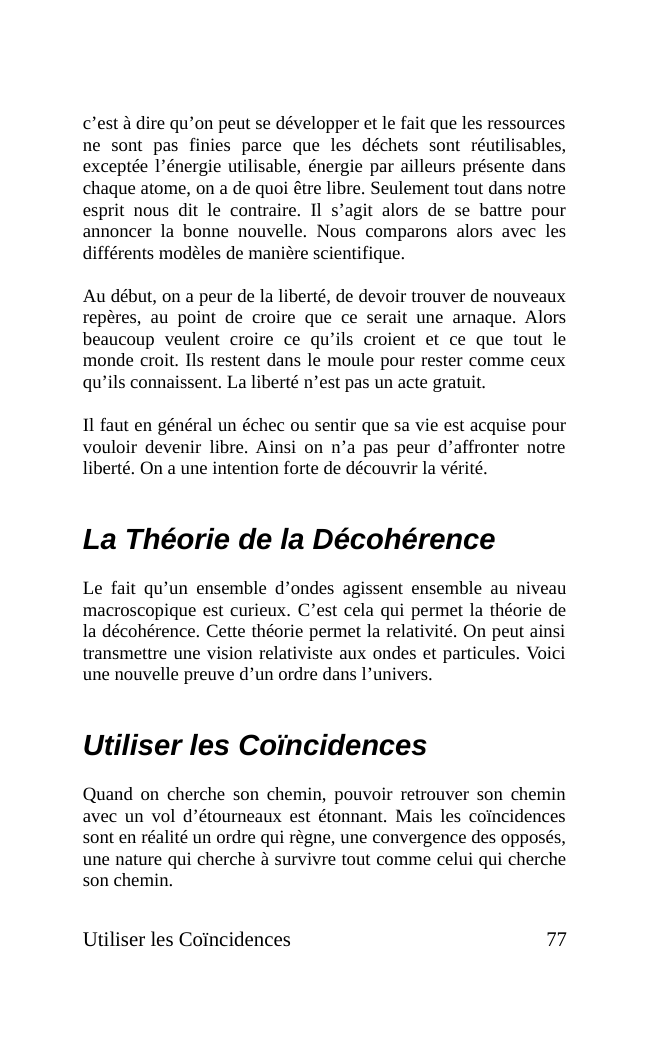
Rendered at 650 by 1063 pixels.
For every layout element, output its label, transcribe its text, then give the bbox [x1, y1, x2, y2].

text c’est à dire qu’on peut se développer et le fait que les ressources ne sont pas finies parce que les déchets sont réutilisables, exceptée l’énergie utilisable, énergie par ailleurs présente dans chaque atome, on a de quoi être libre. Seulement tout dans notre esprit nous dit le contraire. Il s’agit alors de se battre pour annoncer la bonne nouvelle. Nous comparons alors avec les différents modèles de manière scientifique. [83, 112, 567, 263]
subtitle La Théorie de la Décohérence [83, 522, 567, 555]
text Au début, on a peur de la liberté, de devoir trouver de nouveaux repères, au point de croire que ce serait une arnaque. Alors beaucoup veulent croire ce qu’ils croient et ce que tout le monde croit. Ils restent dans le moule pour rester comme ceux qu’ils connaissent. La liberté n’est pas un acte gratuit. [83, 285, 567, 392]
text Il faut en général un échec ou sentir que sa vie est acquise pour vouloir devenir libre. Ainsi on n’a pas peur d’affronter notre liberté. On a une intention forte de découvrir la vérité. [83, 414, 567, 479]
subtitle Utiliser les Coïncidences [83, 728, 567, 761]
text Quand on cherche son chemin, pouvoir retrouver son chemin avec un vol d’étourneaux est étonnant. Mais les coïncidences sont en réalité un ordre qui règne, une convergence des opposés, une nature qui cherche à survivre tout comme celui qui cherche son chemin. [83, 783, 567, 891]
text Le fait qu’un ensemble d’ondes agissent ensemble au niveau macroscopique est curieux. C’est cela qui permet la théorie de la décohérence. Cette théorie permet la relativité. On peut ainsi transmettre une vision relativiste aux ondes et particules. Voici une nouvelle preuve d’un ordre dans l’univers. [83, 577, 567, 685]
